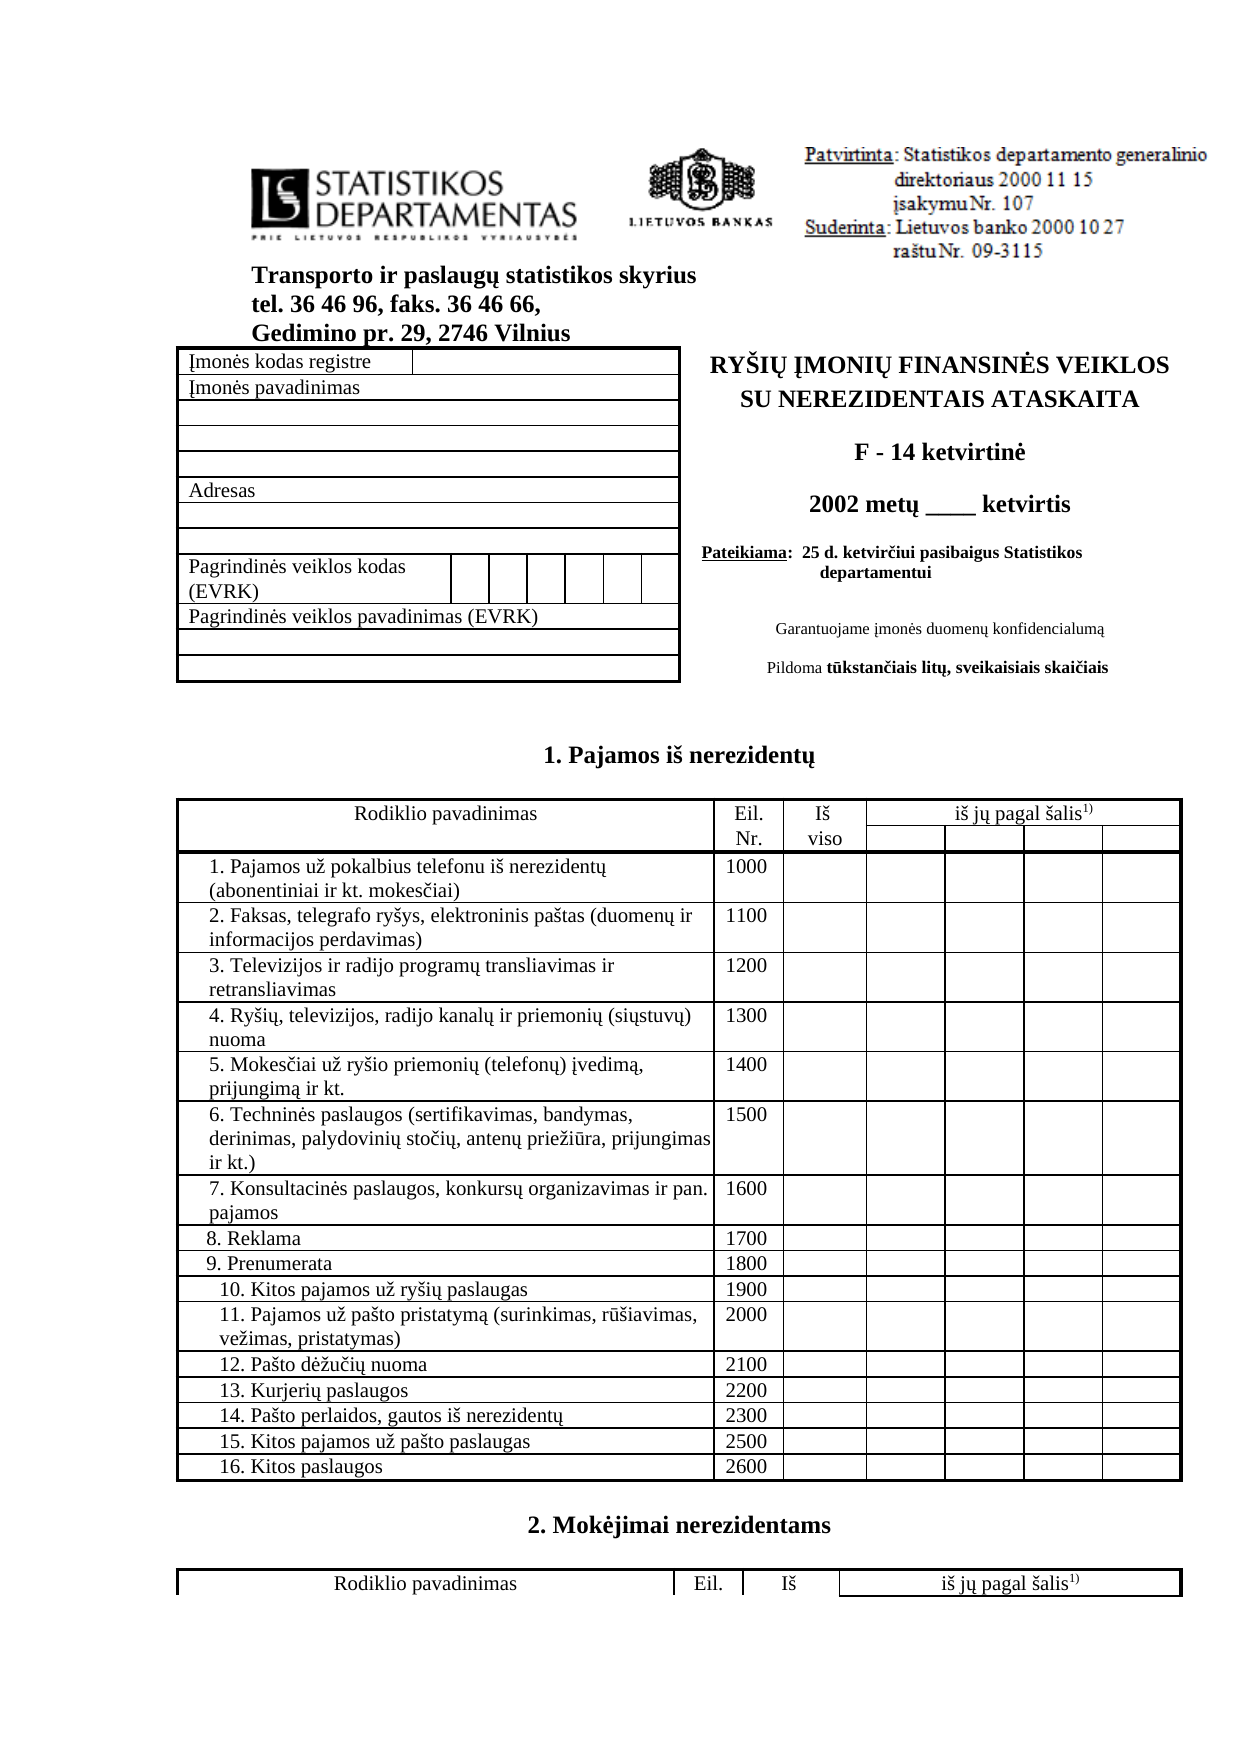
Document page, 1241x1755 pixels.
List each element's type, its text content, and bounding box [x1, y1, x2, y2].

table_cell [1025, 826, 1102, 850]
table_cell 1200 [715, 953, 783, 1001]
table_cell 1000 [715, 854, 783, 902]
table_cell 1800 [715, 1251, 783, 1275]
table_cell [1103, 1455, 1179, 1478]
table_cell [867, 826, 944, 850]
table_cell 12. Pašto dėžučių nuoma [179, 1352, 713, 1376]
table_cell 2600 [715, 1455, 783, 1478]
table_cell [1103, 903, 1179, 951]
table_cell [784, 903, 866, 951]
table_cell 8. Reklama [179, 1226, 713, 1249]
table_cell [867, 1003, 944, 1051]
table_cell [179, 825, 713, 850]
table_cell 2500 [715, 1429, 783, 1453]
table_cell 2000 [715, 1302, 783, 1350]
table_cell [784, 1352, 866, 1376]
table_cell [784, 1378, 866, 1402]
table_cell [1103, 826, 1179, 850]
table_header iš jų pagal šalis1) [840, 1571, 1179, 1595]
table_cell [1025, 1251, 1102, 1275]
table_cell [867, 1251, 944, 1275]
table_header [603, 350, 641, 373]
table_cell [784, 1455, 866, 1478]
table_header Eil. [715, 801, 783, 825]
table_cell Pagrindinės veiklos pavadinimas (EVRK) [179, 604, 678, 628]
table_cell [867, 854, 944, 902]
table_header [527, 350, 565, 373]
table_cell Įmonės pavadinimas [179, 375, 678, 399]
table_header [451, 350, 489, 373]
table_cell [784, 1102, 866, 1174]
table_cell 15. Kitos pajamos už pašto paslaugas [179, 1429, 713, 1453]
text tel. 36 46 96, faks. 36 46 66, [177, 289, 1181, 318]
table_cell [1025, 1403, 1102, 1427]
table_header [489, 350, 527, 373]
table_header [413, 350, 451, 373]
table_cell [946, 1003, 1023, 1051]
table_cell [1103, 1003, 1179, 1051]
table_cell 1. Pajamos už pokalbius telefonu iš nerezidentų (abonentiniai ir kt. mokesčiai) [179, 854, 713, 902]
table_cell [1103, 953, 1179, 1001]
table_cell [946, 1052, 1023, 1100]
table_cell 1100 [715, 903, 783, 951]
table_cell [784, 1226, 866, 1249]
table_cell [1103, 1352, 1179, 1376]
table_cell [946, 1226, 1023, 1249]
table_cell 2100 [715, 1352, 783, 1376]
table_cell [946, 1176, 1023, 1224]
table_cell [946, 903, 1023, 951]
table_cell [784, 1277, 866, 1301]
table_cell [1025, 1176, 1102, 1224]
table_cell [1025, 1226, 1102, 1249]
table_cell [604, 555, 641, 603]
table_cell [179, 630, 678, 654]
table_cell [867, 1378, 944, 1402]
table_header Iš [784, 801, 866, 825]
table_cell [1103, 1251, 1179, 1275]
table_cell 3. Televizijos ir radijo programų transliavimas ir retransliavimas [179, 953, 713, 1001]
text Gedimino pr. 29, 2746 Vilnius [177, 318, 1181, 346]
table_cell 16. Kitos paslaugos [179, 1455, 713, 1478]
table_cell [1103, 1277, 1179, 1301]
table_cell [784, 1429, 866, 1453]
table_cell [867, 1302, 944, 1350]
table_header Įmonės kodas registre [179, 350, 412, 373]
table_cell [1025, 1455, 1102, 1478]
table_cell [867, 1429, 944, 1453]
table_cell [1025, 1102, 1102, 1174]
table_cell [1025, 903, 1102, 951]
table_cell 2200 [715, 1378, 783, 1402]
table_cell [1103, 1302, 1179, 1350]
table_cell 14. Pašto perlaidos, gautos iš nerezidentų [179, 1403, 713, 1427]
table_cell [179, 452, 678, 476]
table_cell 5. Mokesčiai už ryšio priemonių (telefonų) įvedimą, prijungimą ir kt. [179, 1052, 713, 1100]
table_cell [867, 1277, 944, 1301]
table_cell [1025, 1003, 1102, 1051]
table_cell [1025, 1352, 1102, 1376]
table_cell [1103, 1102, 1179, 1174]
table_cell 7. Konsultacinės paslaugos, konkursų organizavimas ir pan. pajamos [179, 1176, 713, 1224]
table_cell [867, 1455, 944, 1478]
table_cell 2300 [715, 1403, 783, 1427]
table_header [565, 350, 603, 373]
table_cell 1600 [715, 1176, 783, 1224]
table_cell [1103, 1378, 1179, 1402]
table_header Eil. [675, 1571, 742, 1595]
table_cell Nr. [715, 825, 783, 850]
table_cell [1103, 854, 1179, 902]
text 2. Mokėjimai nerezidentams [177, 1510, 1181, 1539]
table_cell [1103, 1403, 1179, 1427]
table_cell Pagrindinės veiklos kodas (EVRK) [179, 555, 450, 603]
table_cell [528, 555, 564, 603]
table_cell [1025, 1302, 1102, 1350]
table_cell [1025, 1052, 1102, 1100]
table_cell [946, 953, 1023, 1001]
table_cell 4. Ryšių, televizijos, radijo kanalų ir priemonių (siųstuvų) nuoma [179, 1003, 713, 1051]
table_cell [784, 1403, 866, 1427]
table_header Rodiklio pavadinimas [179, 801, 713, 825]
table_cell [946, 1429, 1023, 1453]
table_cell [946, 1352, 1023, 1376]
table_header Rodiklio pavadinimas [179, 1571, 673, 1595]
table_cell [867, 953, 944, 1001]
table_cell 6. Techninės paslaugos (sertifikavimas, bandymas, derinimas, palydovinių stočių, antenų priežiūra, prijungimas ir kt.) [179, 1102, 713, 1174]
table_header iš jų pagal šalis1) [867, 801, 1179, 825]
table_cell [566, 555, 603, 603]
table_cell [946, 1455, 1023, 1478]
table_header Iš [744, 1571, 839, 1595]
table_cell [946, 1277, 1023, 1301]
table_cell [946, 826, 1023, 850]
table_cell [1103, 1226, 1179, 1249]
table_cell [784, 854, 866, 902]
table_cell [1025, 1378, 1102, 1402]
table_cell [867, 1226, 944, 1249]
table_cell Adresas [179, 478, 678, 502]
table_cell [867, 1176, 944, 1224]
table_cell [946, 1251, 1023, 1275]
table_header [641, 350, 678, 373]
table_cell 13. Kurjerių paslaugos [179, 1378, 713, 1402]
table_cell 1300 [715, 1003, 783, 1051]
table_cell [1103, 1176, 1179, 1224]
table_cell [179, 503, 678, 527]
table_cell 9. Prenumerata [179, 1251, 713, 1275]
table_cell [867, 1052, 944, 1100]
text 1. Pajamos iš nerezidentų [177, 740, 1181, 769]
table_cell 1400 [715, 1052, 783, 1100]
table_cell [946, 1403, 1023, 1427]
table_cell [867, 903, 944, 951]
table_cell 11. Pajamos už pašto pristatymą (surinkimas, rūšiavimas, vežimas, pristatymas) [179, 1302, 713, 1350]
table_cell [867, 1352, 944, 1376]
table_cell [867, 1102, 944, 1174]
table_cell [946, 1378, 1023, 1402]
table_cell [784, 1251, 866, 1275]
table_cell [1025, 1277, 1102, 1301]
table_cell [179, 529, 678, 553]
table_cell [1103, 1429, 1179, 1453]
table_cell [179, 656, 678, 679]
table_cell 1900 [715, 1277, 783, 1301]
table_cell [179, 401, 678, 425]
table_cell [784, 1052, 866, 1100]
table_cell [1103, 1052, 1179, 1100]
table_cell [179, 426, 678, 450]
table_cell [642, 555, 678, 603]
table_cell [946, 1102, 1023, 1174]
table_cell [946, 854, 1023, 902]
table_cell [867, 1403, 944, 1427]
table_cell 1700 [715, 1226, 783, 1249]
table_cell [784, 953, 866, 1001]
table_cell [784, 1176, 866, 1224]
table_cell [1025, 854, 1102, 902]
table_cell [946, 1302, 1023, 1350]
table_cell [784, 1302, 866, 1350]
table_cell [784, 1003, 866, 1051]
table_cell [490, 555, 526, 603]
table_cell 10. Kitos pajamos už ryšių paslaugas [179, 1277, 713, 1301]
table_cell [1025, 1429, 1102, 1453]
table_cell [1025, 953, 1102, 1001]
table_cell viso [784, 825, 866, 850]
text Transporto ir paslaugų statistikos skyrius [177, 260, 1181, 289]
table_cell 2. Faksas, telegrafo ryšys, elektroninis paštas (duomenų ir informacijos perdavimas) [179, 903, 713, 951]
table_cell [452, 555, 488, 603]
table_cell 1500 [715, 1102, 783, 1174]
